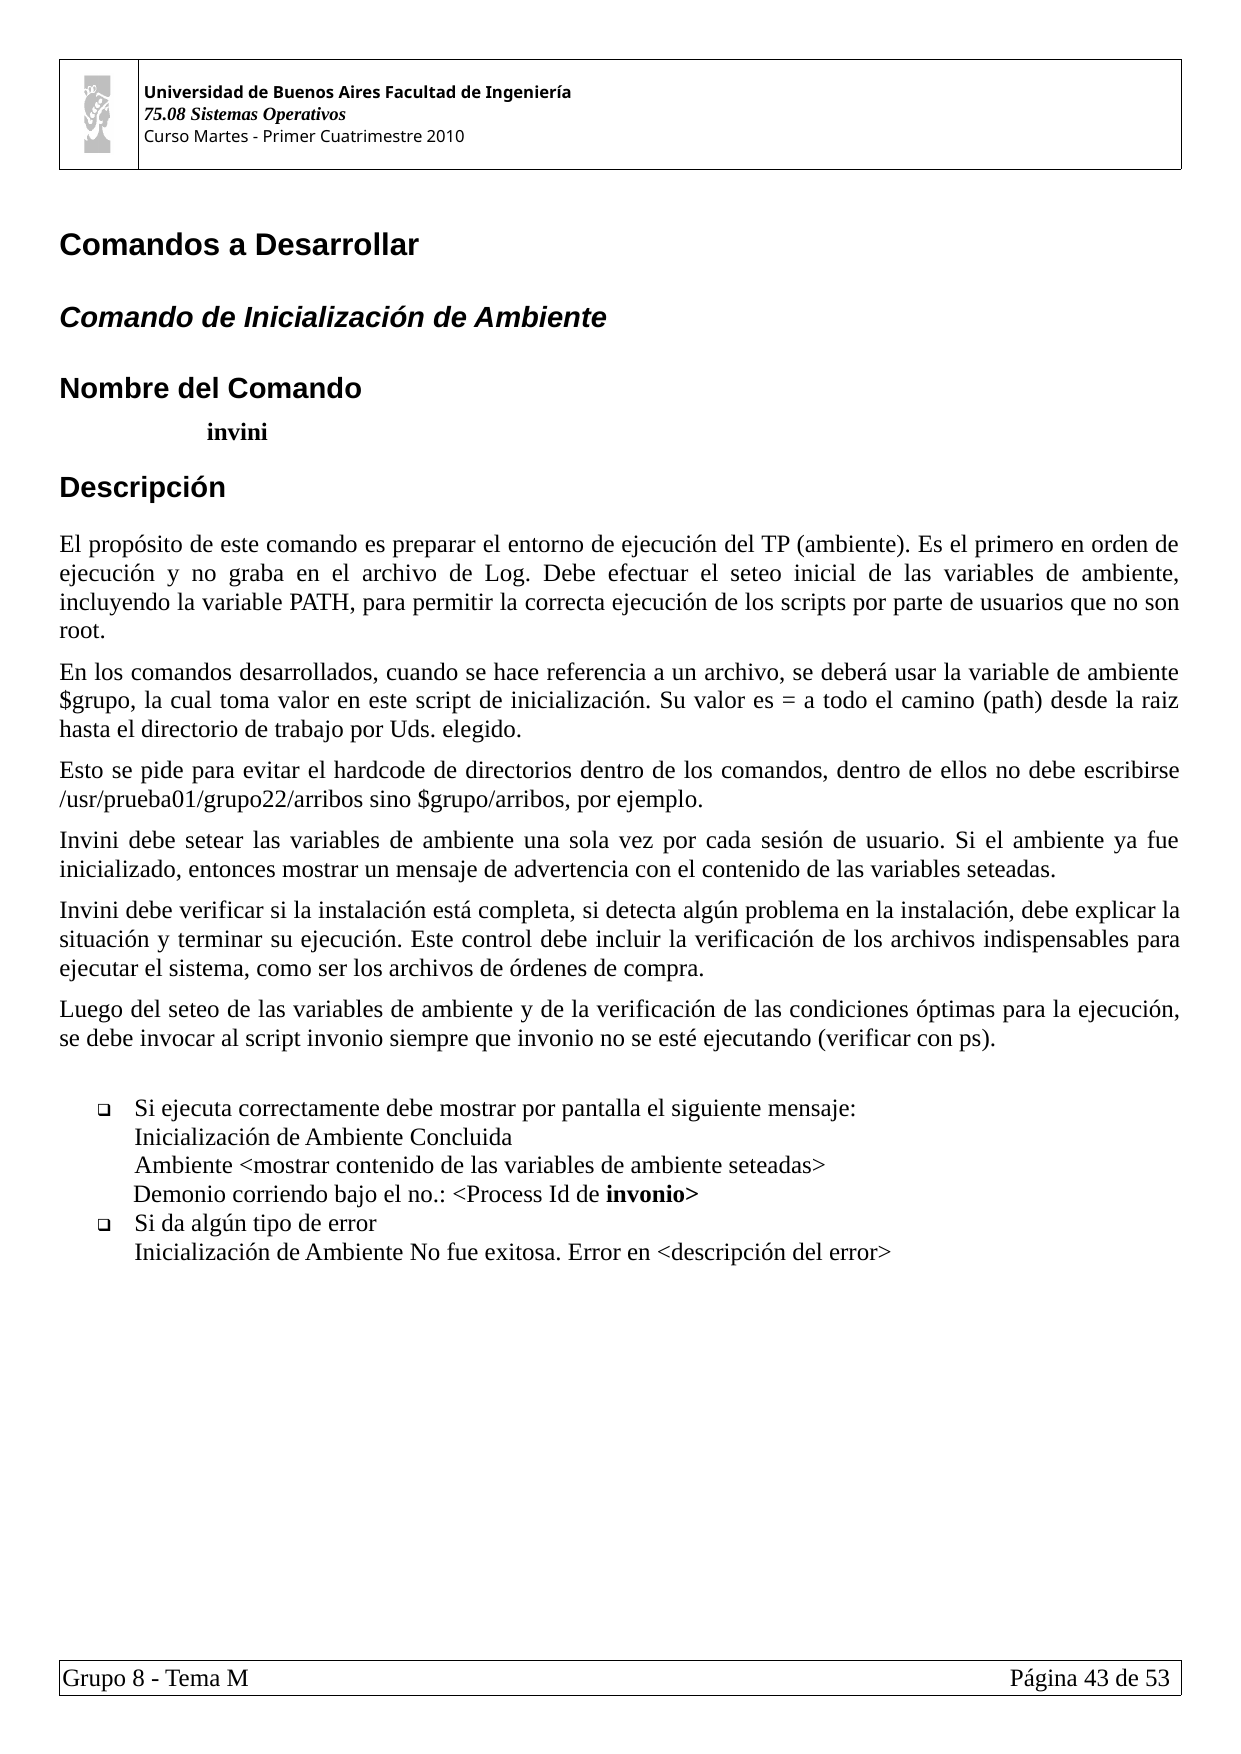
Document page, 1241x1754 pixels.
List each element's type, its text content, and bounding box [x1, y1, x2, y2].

picture [83, 73, 114, 155]
text invini [207, 417, 1181, 446]
text Luego del seteo de las variables de ambiente y de la verificación de las condiciones óptimas para la ejecución, se debe invocar al script invonio siempre que invonio no se esté ejecutando (verificar con ps). [59, 994, 1181, 1052]
text Invini debe setear las variables de ambiente una sola vez por cada sesión de usuario. Si el ambiente ya fue inicializado, entonces mostrar un mensaje de advertencia con el contenido de las variables seteadas. [59, 825, 1181, 883]
text Inicialización de Ambiente Concluida [134, 1122, 1181, 1150]
list Si ejecuta correctamente debe mostrar por pantalla el siguiente mensaje: [97, 1093, 1181, 1122]
list Si da algún tipo de error [97, 1208, 1181, 1237]
text En los comandos desarrollados, cuando se hace referencia a un archivo, se deberá usar la variable de ambiente $grupo, la cual toma valor en este script de inicialización. Su valor es = a todo el camino (path) desde la raiz hasta el directorio de trabajo por Uds. elegido. [59, 657, 1181, 743]
text Inicialización de Ambiente No fue exitosa. Error en <descripción del error> [134, 1237, 1181, 1265]
subtitle Nombre del Comando [59, 371, 1181, 404]
subtitle Comandos a Desarrollar [59, 226, 1181, 262]
text Invini debe verificar si la instalación está completa, si detecta algún problema en la instalación, debe explicar la situación y terminar su ejecución. Este control debe incluir la verificación de los archivos indispensables para ejecutar el sistema, como ser los archivos de órdenes de compra. [59, 895, 1181, 982]
text Esto se pide para evitar el hardcode de directorios dentro de los comandos, dentro de ellos no debe escribirse /usr/prueba01/grupo22/arribos sino $grupo/arribos, por ejemplo. [59, 755, 1181, 813]
text El propósito de este comando es preparar el entorno de ejecución del TP (ambiente). Es el primero en orden de ejecución y no graba en el archivo de Log. Debe efectuar el seteo inicial de las variables de ambiente, incluyendo la variable PATH, para permitir la correcta ejecución de los scripts por parte de usuarios que no son root. [59, 529, 1181, 644]
subtitle Descripción [59, 471, 1181, 504]
text Ambiente <mostrar contenido de las variables de ambiente seteadas> [134, 1150, 1181, 1179]
text Demonio corriendo bajo el no.: <Process Id de invonio> [133, 1179, 1181, 1208]
subtitle Comando de Inicialización de Ambiente [59, 300, 1181, 333]
